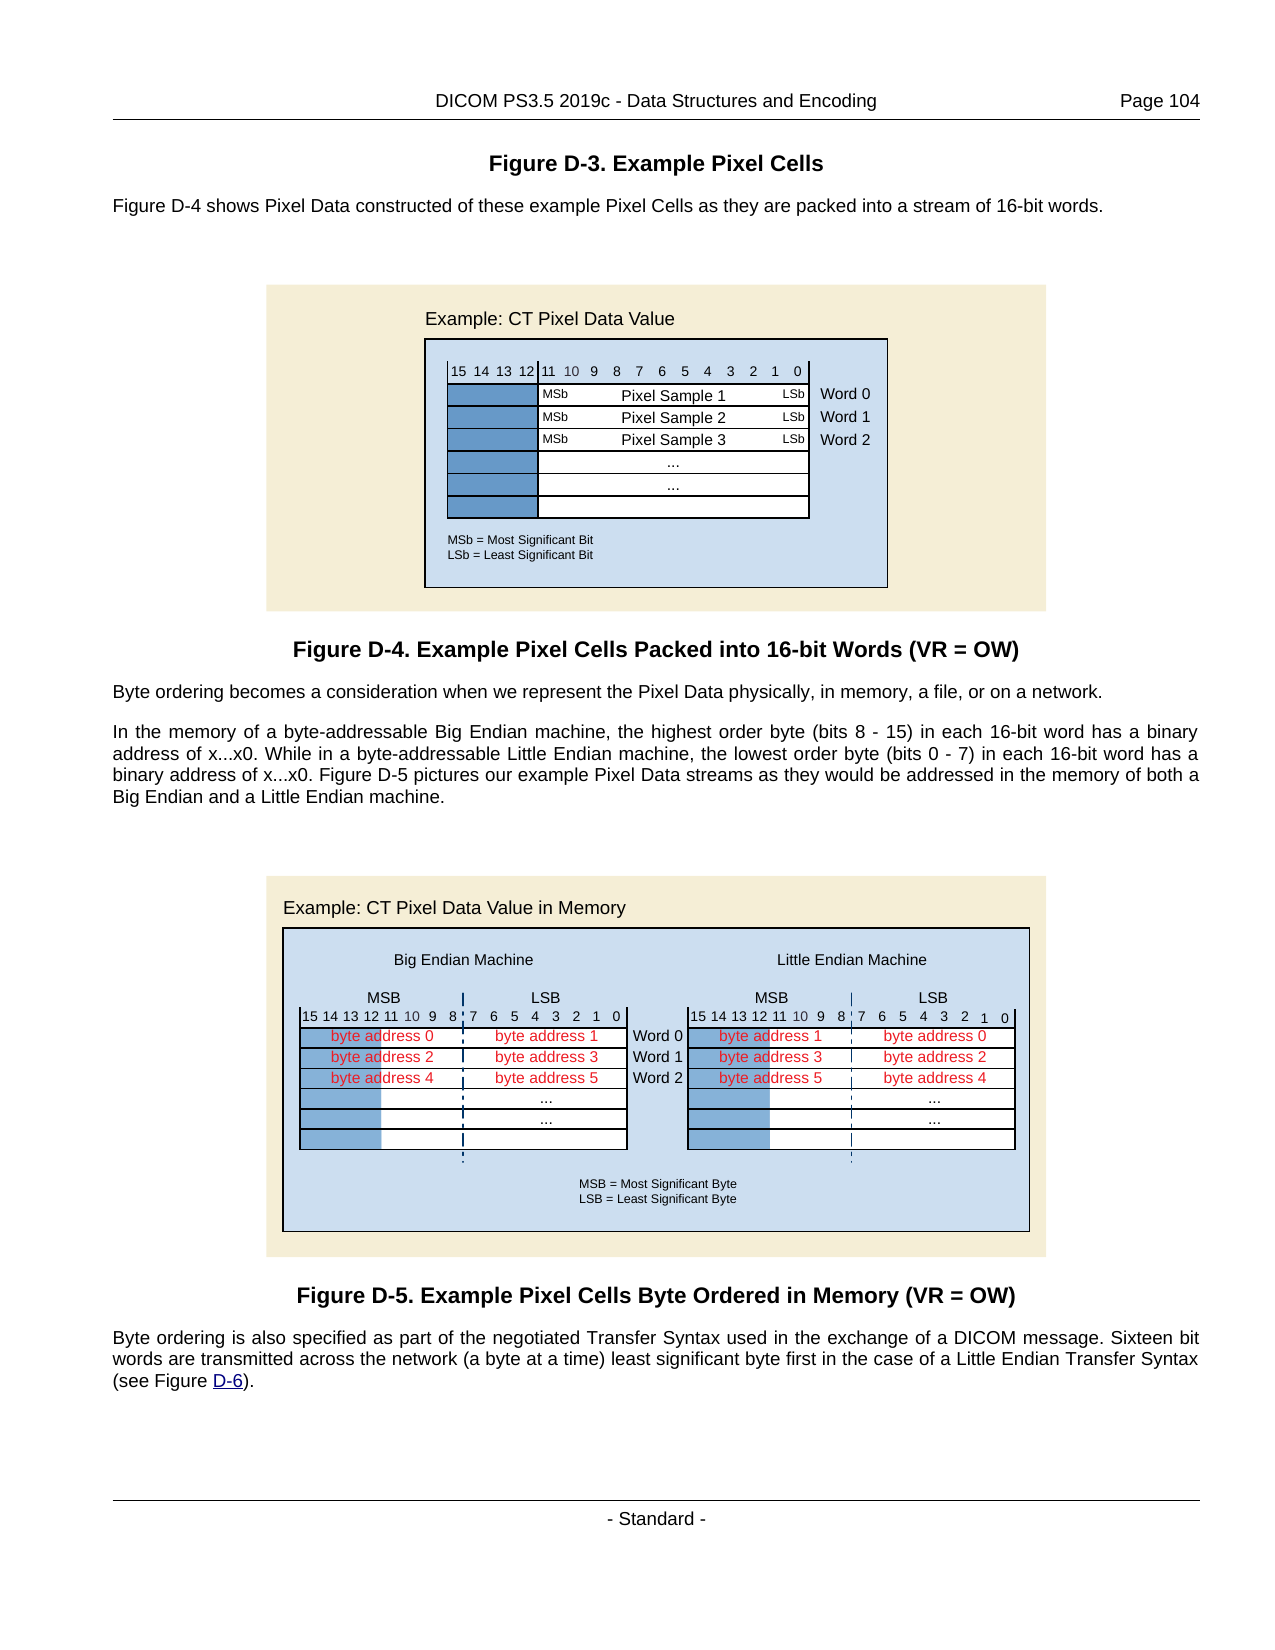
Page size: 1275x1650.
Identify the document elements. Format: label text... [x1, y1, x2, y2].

text Figure D-5. Example Pixel Cells Byte Ordered in Memory (VR = OW) [112, 1282, 1200, 1308]
text Byte ordering is also specified as part of the negotiated Transfer Syntax used in the exchange of a DICOM message. Sixteen bit words are transmitted across the network (a byte at a time) least significant byte first in the case of a Little Endian Transfer Syntax (see Figure D-6). [112, 1326, 1200, 1391]
text Figure D-4. Example Pixel Cells Packed into 16-bit Words (VR = OW) [112, 636, 1200, 662]
text Figure D-4 shows Pixel Data constructed of these example Pixel Cells as they are packed into a stream of 16-bit words. [112, 194, 1200, 216]
text Figure D-3. Example Pixel Cells [112, 150, 1200, 176]
text In the memory of a byte-addressable Big Endian machine, the highest order byte (bits 8 - 15) in each 16-bit word has a binary address of x...x0. While in a byte-addressable Little Endian machine, the lowest order byte (bits 0 - 7) in each 16-bit word has a binary address of x...x0. Figure D-5 pictures our example Pixel Data streams as they would be addressed in the memory of both a Big Endian and a Little Endian machine. [112, 721, 1200, 807]
text Byte ordering becomes a consideration when we represent the Pixel Data physically, in memory, a file, or on a network. [112, 681, 1200, 702]
